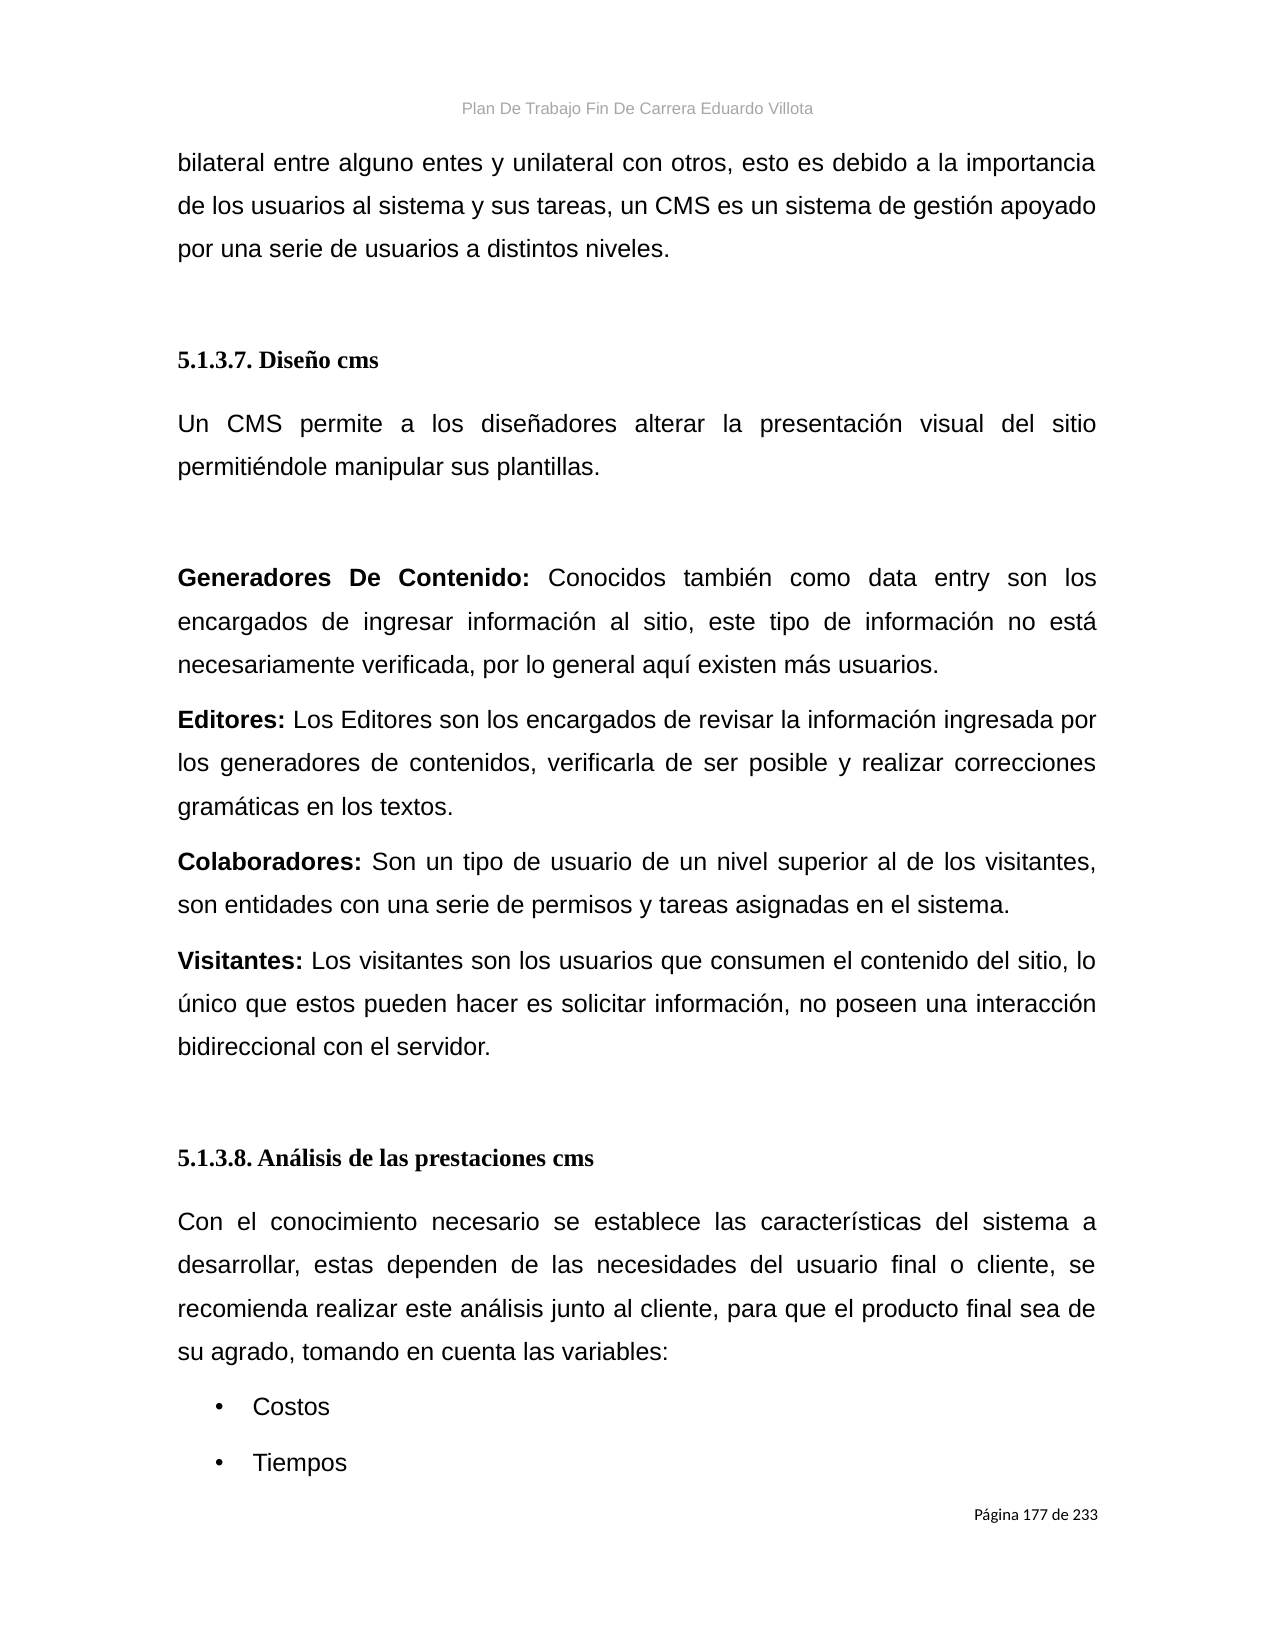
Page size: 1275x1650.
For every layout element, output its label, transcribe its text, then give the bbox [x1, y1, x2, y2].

text Visitantes: Los visitantes son los usuarios que consumen el contenido del sitio, lo único que estos pueden hacer es solicitar información, no poseen una interacción bidireccional con el servidor. [177, 946, 1098, 1061]
text bilateral entre alguno entes y unilateral con otros, esto es debido a la importancia de los usuarios al sistema y sus tareas, un CMS es un sistema de gestión apoyado por una serie de usuarios a distintos niveles. [177, 148, 1098, 263]
list Tiempos [215, 1448, 1098, 1477]
text Con el conocimiento necesario se establece las características del sistema a desarrollar, estas dependen de las necesidades del usuario final o cliente, se recomienda realizar este análisis junto al cliente, para que el producto final sea de su agrado, tomando en cuenta las variables: [177, 1207, 1098, 1366]
text 5.1.3.8. Análisis de las prestaciones cms [177, 1143, 1098, 1172]
text Un CMS permite a los diseñadores alterar la presentación visual del sitio permitiéndole manipular sus plantillas. [177, 409, 1098, 481]
list Costos [215, 1392, 1098, 1421]
text 5.1.3.7. Diseño cms [177, 345, 1098, 374]
text Colaboradores: Son un tipo de usuario de un nivel superior al de los visitantes, son entidades con una serie de permisos y tareas asignadas en el sistema. [177, 847, 1098, 919]
text Editores: Los Editores son los encargados de revisar la información ingresada por los generadores de contenidos, verificarla de ser posible y realizar correcciones gramáticas en los textos. [177, 705, 1098, 820]
text Generadores De Contenido: Conocidos también como data entry son los encargados de ingresar información al sitio, este tipo de información no está necesariamente verificada, por lo general aquí existen más usuarios. [177, 563, 1098, 678]
